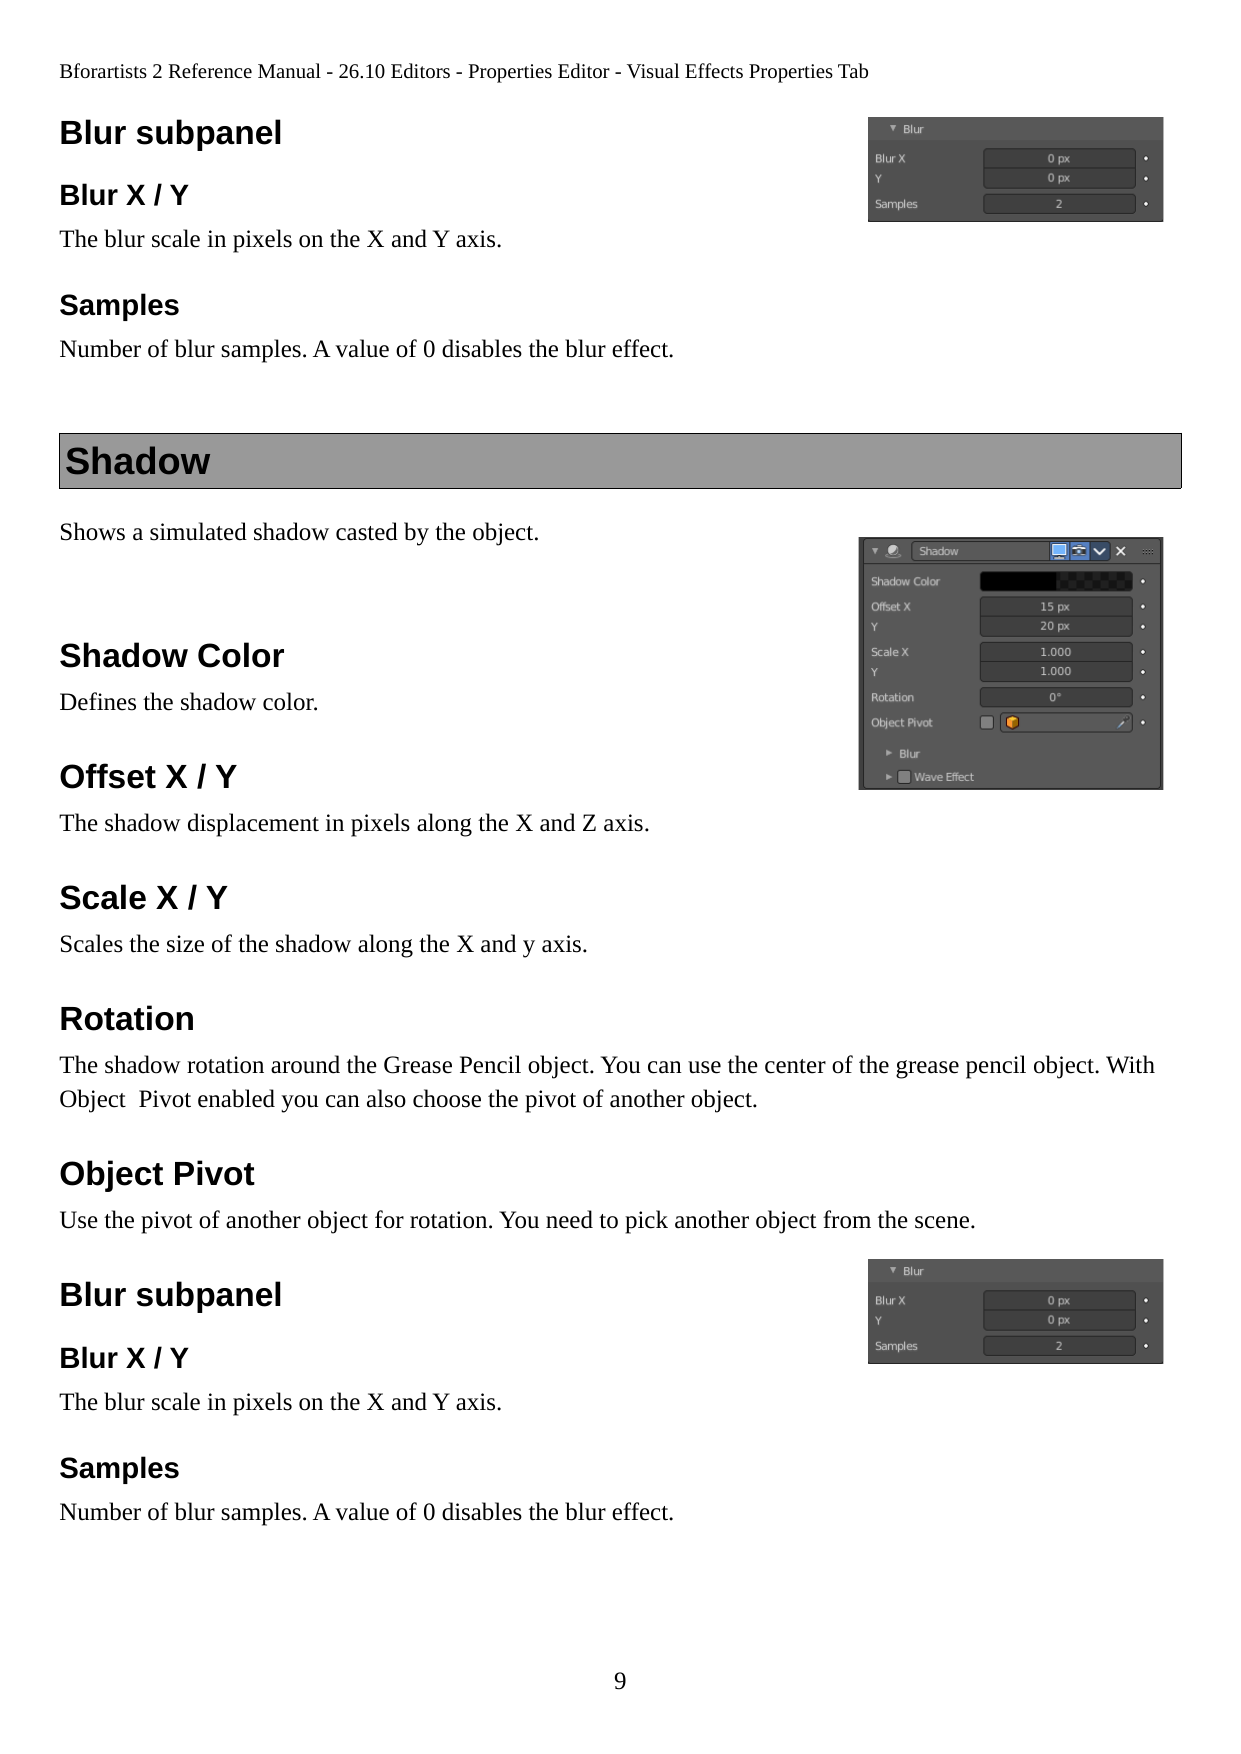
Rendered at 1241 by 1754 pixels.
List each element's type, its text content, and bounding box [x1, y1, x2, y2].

text Number of blur samples. A value of 0 disables the blur effect. [59, 334, 1181, 363]
subtitle Blur subpanel [59, 113, 1181, 151]
subtitle Blur X / Y [59, 178, 868, 212]
text Scales the size of the shadow along the X and y axis. [59, 929, 1181, 958]
text Number of blur samples. A value of 0 disables the blur effect. [59, 1497, 1181, 1526]
subtitle [1164, 178, 1181, 212]
text Shows a simulated shadow casted by the object. [59, 517, 1181, 545]
subtitle Scale X / Y [59, 878, 1181, 916]
subtitle Blur X / Y [59, 1341, 1181, 1375]
subtitle [1164, 1275, 1181, 1314]
text Use the pivot of another object for rotation. You need to pick another object from the scene. [59, 1205, 1181, 1234]
subtitle [1164, 636, 1181, 674]
text The blur scale in pixels on the X and Y axis. [59, 1387, 1181, 1416]
text The shadow displacement in pixels along the X and Z axis. [59, 808, 1181, 837]
subtitle Blur subpanel [59, 1275, 868, 1314]
subtitle Object Pivot [59, 1154, 1181, 1193]
picture [868, 1259, 1164, 1364]
subtitle Samples [59, 1451, 1181, 1485]
picture [858, 537, 1164, 790]
subtitle Rotation [59, 999, 1181, 1037]
text Defines the shadow color. [59, 687, 858, 716]
subtitle Samples [59, 288, 1181, 322]
subtitle Offset X / Y [59, 757, 1181, 795]
table_header Shadow [60, 434, 1181, 488]
picture [868, 117, 1164, 222]
text The shadow rotation around the Grease Pencil object. You can use the center of the grease pencil object. With Object Pivot enabled you can also choose the pivot of another object. [59, 1050, 1181, 1113]
text The blur scale in pixels on the X and Y axis. [59, 224, 1181, 253]
subtitle Shadow Color [59, 636, 858, 674]
